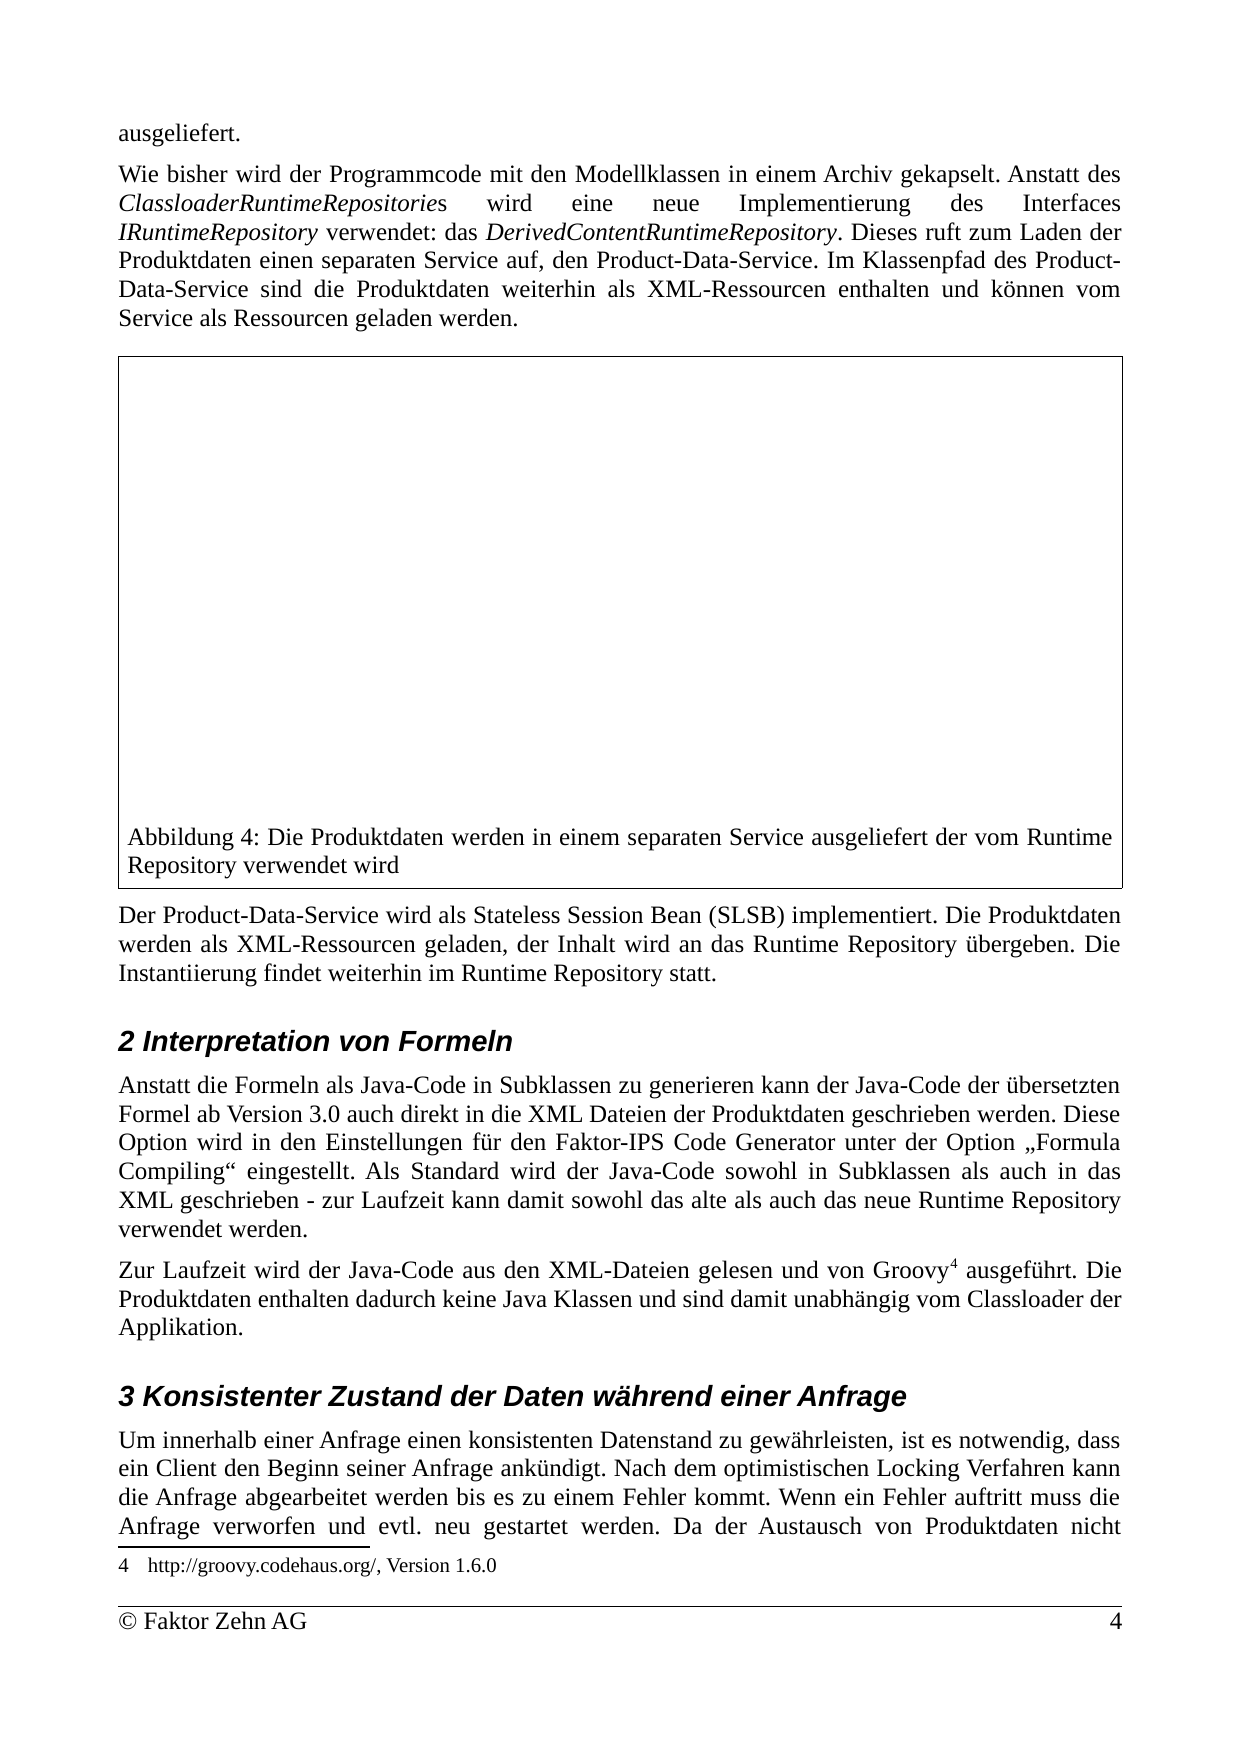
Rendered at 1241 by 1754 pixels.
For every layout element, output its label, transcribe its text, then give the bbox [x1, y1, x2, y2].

text Abbildung 4: Die Produktdaten werden in einem separaten Service ausgeliefert der vom Runtime Repository verwendet wird [127, 822, 1113, 879]
subtitle 2 Interpretation von Formeln [118, 1024, 1122, 1057]
text [119, 357, 1122, 888]
subtitle 3 Konsistenter Zustand der Daten während einer Anfrage [118, 1379, 1122, 1412]
text Zur Laufzeit wird der Java-Code aus den XML-Dateien gelesen und von Groovy ausgeführt. Die Produktdaten enthalten dadurch keine Java Klassen und sind damit unabhängig vom Classloader der Applikation. [118, 1255, 1122, 1341]
text Der Product-Data-Service wird als Stateless Session Bean (SLSB) implementiert. Die Produktdaten werden als XML-Ressourcen geladen, der Inhalt wird an das Runtime Repository übergeben. Die Instantiierung findet weiterhin im Runtime Repository statt. [118, 889, 1122, 986]
text ausgeliefert. [118, 118, 1122, 147]
text Anstatt die Formeln als Java-Code in Subklassen zu generieren kann der Java-Code der übersetzten Formel ab Version 3.0 auch direkt in die XML Dateien der Produktdaten geschrieben werden. Diese Option wird in den Einstellungen für den Faktor-IPS Code Generator unter der Option „Formula Compiling“ eingestellt. Als Standard wird der Java-Code sowohl in Subklassen als auch in das XML geschrieben - zur Laufzeit kann damit sowohl das alte als auch das neue Runtime Repository verwendet werden. [118, 1070, 1122, 1242]
text Um innerhalb einer Anfrage einen konsistenten Datenstand zu gewährleisten, ist es notwendig, dass ein Client den Beginn seiner Anfrage ankündigt. Nach dem optimistischen Locking Verfahren kann die Anfrage abgearbeitet werden bis es zu einem Fehler kommt. Wenn ein Fehler auftritt muss die Anfrage verworfen und evtl. neu gestartet werden. Da der Austausch von Produktdaten nicht [118, 1425, 1122, 1540]
text Wie bisher wird der Programmcode mit den Modellklassen in einem Archiv gekapselt. Anstatt des ClassloaderRuntimeRepositories wird eine neue Implementierung des Interfaces IRuntimeRepository verwendet: das DerivedContentRuntimeRepository. Dieses ruft zum Laden der Produktdaten einen separaten Service auf, den Product-Data-Service. Im Klassenpfad des Product-Data-Service sind die Produktdaten weiterhin als XML-Ressourcen enthalten und können vom Service als Ressourcen geladen werden. [118, 159, 1122, 332]
text [118, 344, 1122, 356]
text http://groovy.codehaus.org/, Version 1.6.0 [118, 1553, 1122, 1577]
